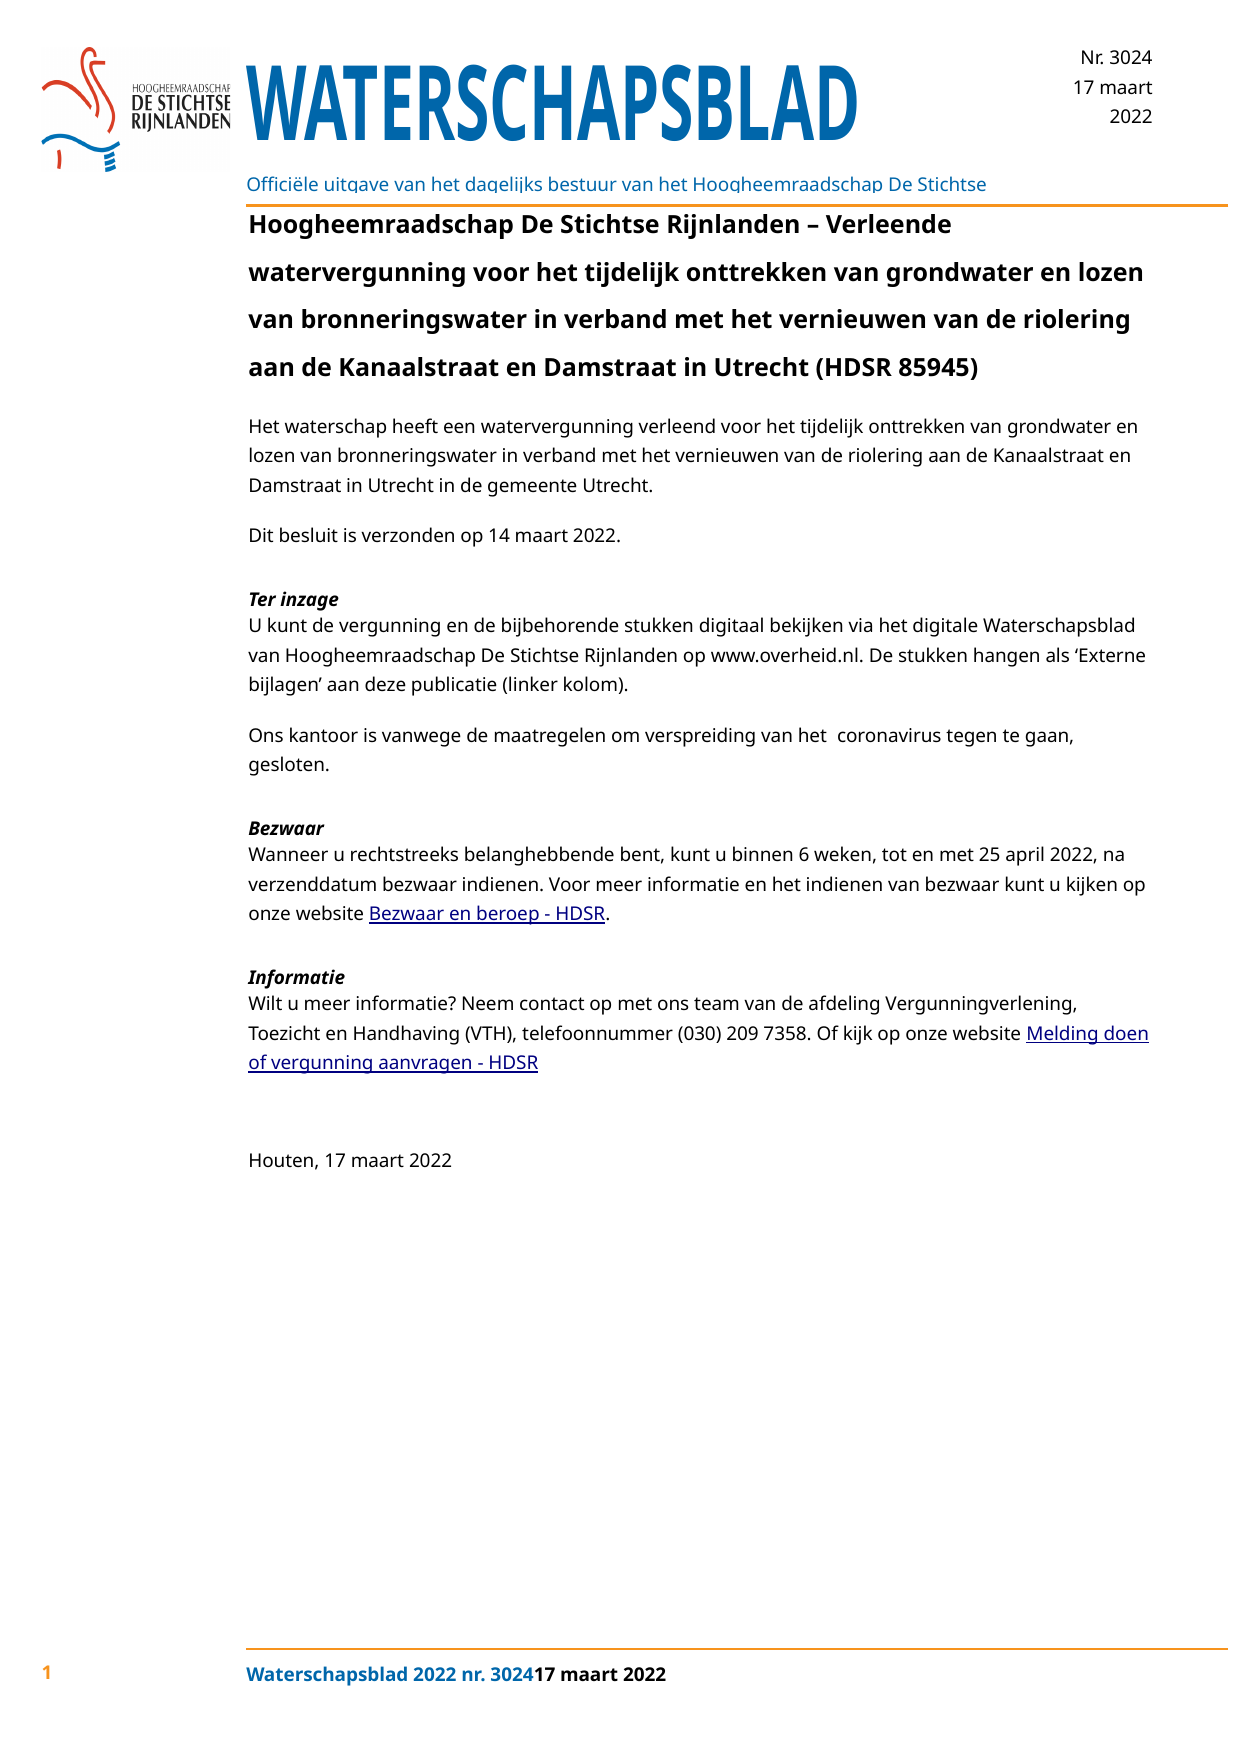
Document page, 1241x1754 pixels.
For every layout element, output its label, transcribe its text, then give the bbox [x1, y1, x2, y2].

text Wilt u meer informatie? Neem contact op met ons team van de afdeling Vergunningverlening, Toezicht en Handhaving (VTH), telefoonnummer (030) 209 7358. Of kijk op onze website Melding doen of vergunning aanvragen - HDSR [248, 990, 1152, 1075]
text Het waterschap heeft een watervergunning verleend voor het tijdelijk onttrekken van grondwater en lozen van bronneringswater in verband met het vernieuwen van de riolering aan de Kanaalstraat en Damstraat in Utrecht in de gemeente Utrecht. [248, 413, 1152, 498]
text Wanneer u rechtstreeks belanghebbende bent, kunt u binnen 6 weken, tot en met 25 april 2022, na verzenddatum bezwaar indienen. Voor meer informatie en het indienen van bezwaar kunt u kijken op onze website Bezwaar en beroep - HDSR. [248, 841, 1152, 926]
text Dit besluit is verzonden op 14 maart 2022. [248, 523, 1152, 548]
picture [41, 47, 231, 172]
text U kunt de vergunning en de bijbehorende stukken digitaal bekijken via het digitale Waterschapsblad van Hoogheemraadschap De Stichtse Rijnlanden op www.overheid.nl. De stukken hangen als ‘Externe bijlagen’ aan deze publicatie (linker kolom). [248, 612, 1152, 697]
text Informatie [248, 964, 1152, 990]
text Ons kantoor is vanwege de maatregelen om verspreiding van het coronavirus tegen te gaan, gesloten. [248, 722, 1152, 777]
text Ter inzage [248, 587, 1152, 612]
text Hoogheemraadschap De Stichtse Rijnlanden – Verleende watervergunning voor het tijdelijk onttrekken van grondwater en lozen van bronneringswater in verband met het vernieuwen van de riolering aan de Kanaalstraat en Damstraat in Utrecht (HDSR 85945) [248, 207, 1152, 384]
text Houten, 17 maart 2022 [248, 1147, 1152, 1173]
text Bezwaar [248, 816, 1152, 841]
